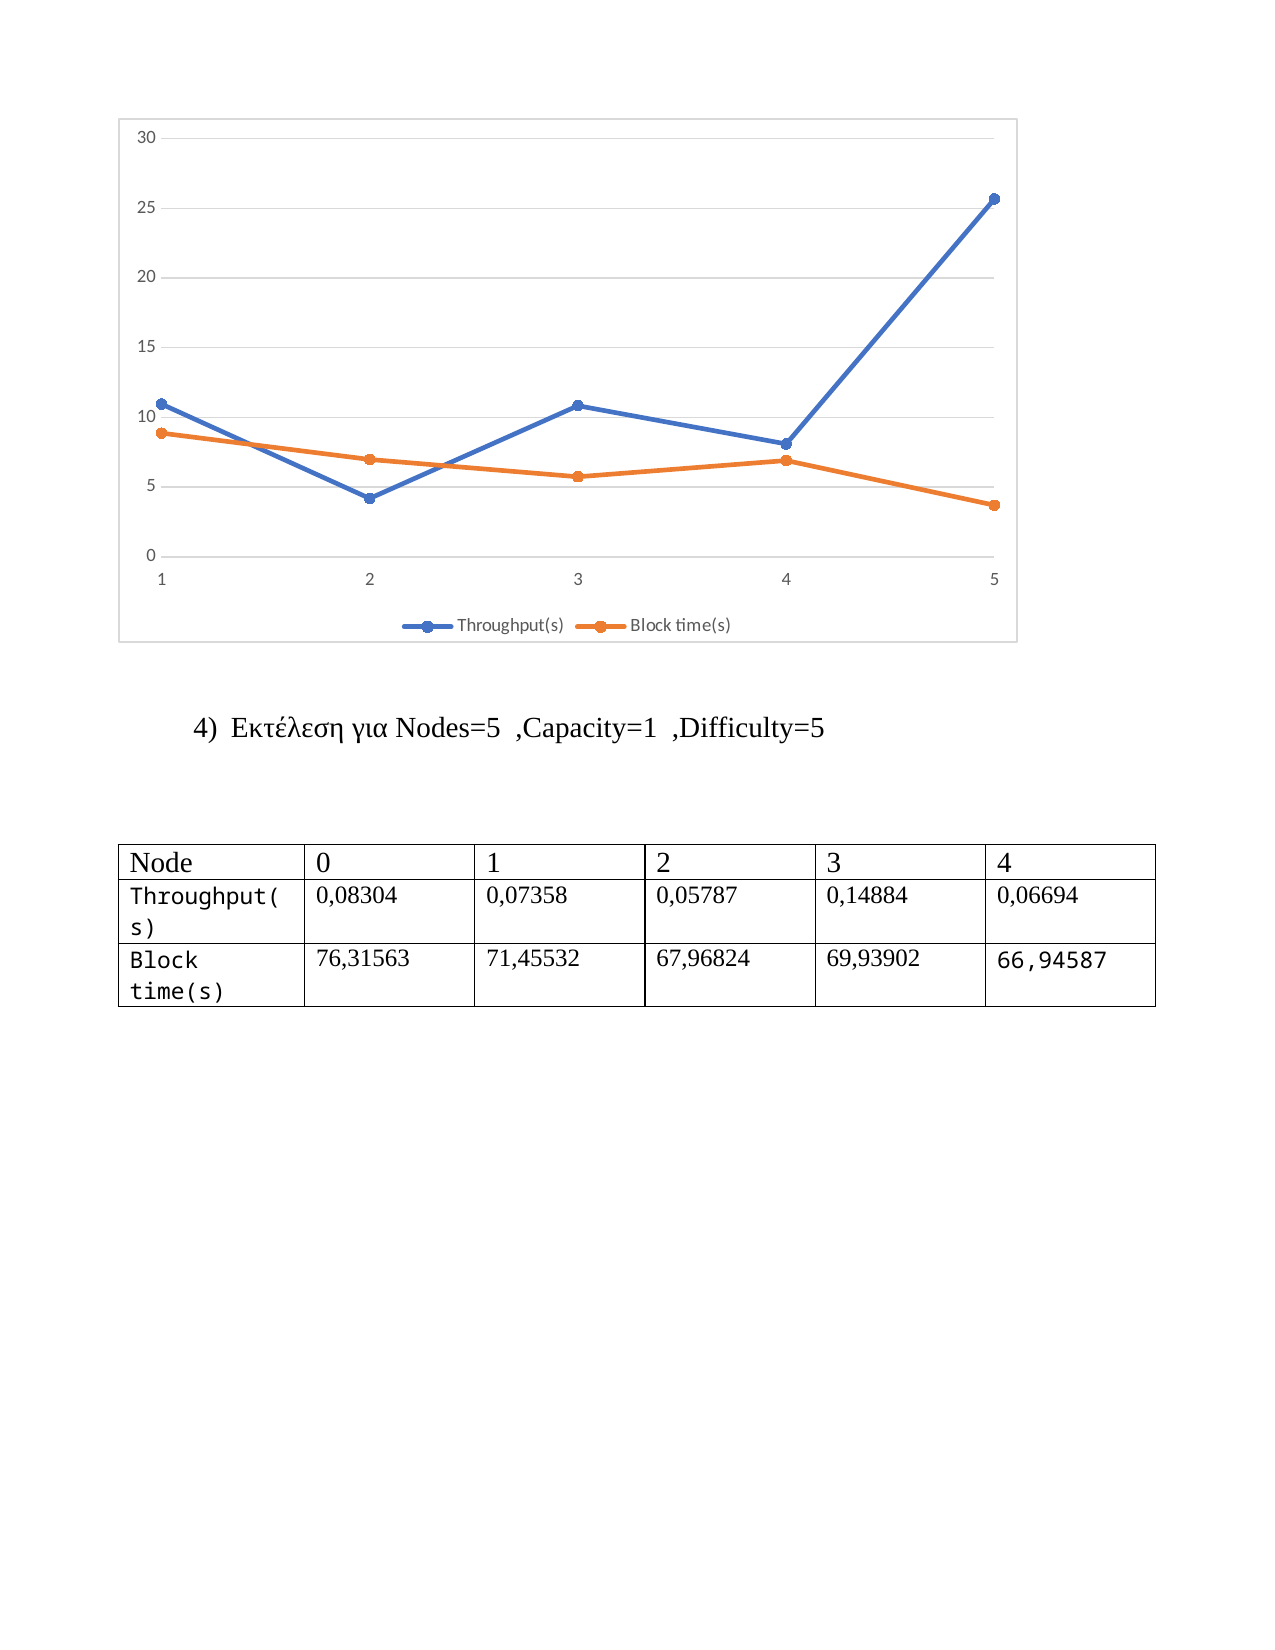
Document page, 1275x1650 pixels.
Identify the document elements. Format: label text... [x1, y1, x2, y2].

table_header 1 [475, 845, 644, 879]
table_cell 76,31563 [305, 944, 474, 1006]
table_cell 0,06694 [986, 880, 1155, 942]
table_cell 0,14884 [816, 880, 985, 942]
table_cell Block time(s) [119, 944, 304, 1006]
table_header 4 [986, 845, 1155, 879]
table_cell 69,93902 [816, 944, 985, 1006]
table_cell 0,07358 [475, 880, 644, 942]
table_header 0 [305, 845, 474, 879]
table_header Node [119, 845, 304, 879]
table_cell 67,96824 [646, 944, 815, 1006]
table_cell 0,05787 [646, 880, 815, 942]
table_cell 66,94587 [986, 944, 1155, 1006]
table_header 3 [816, 845, 985, 879]
table_cell Throughput(s) [119, 880, 304, 942]
table_cell 0,08304 [305, 880, 474, 942]
table_header 2 [646, 845, 815, 879]
list Εκτέλεση για Nodes=5 ,Capacity=1 ,Difficulty=5 [193, 710, 1157, 744]
table_cell 71,45532 [475, 944, 644, 1006]
